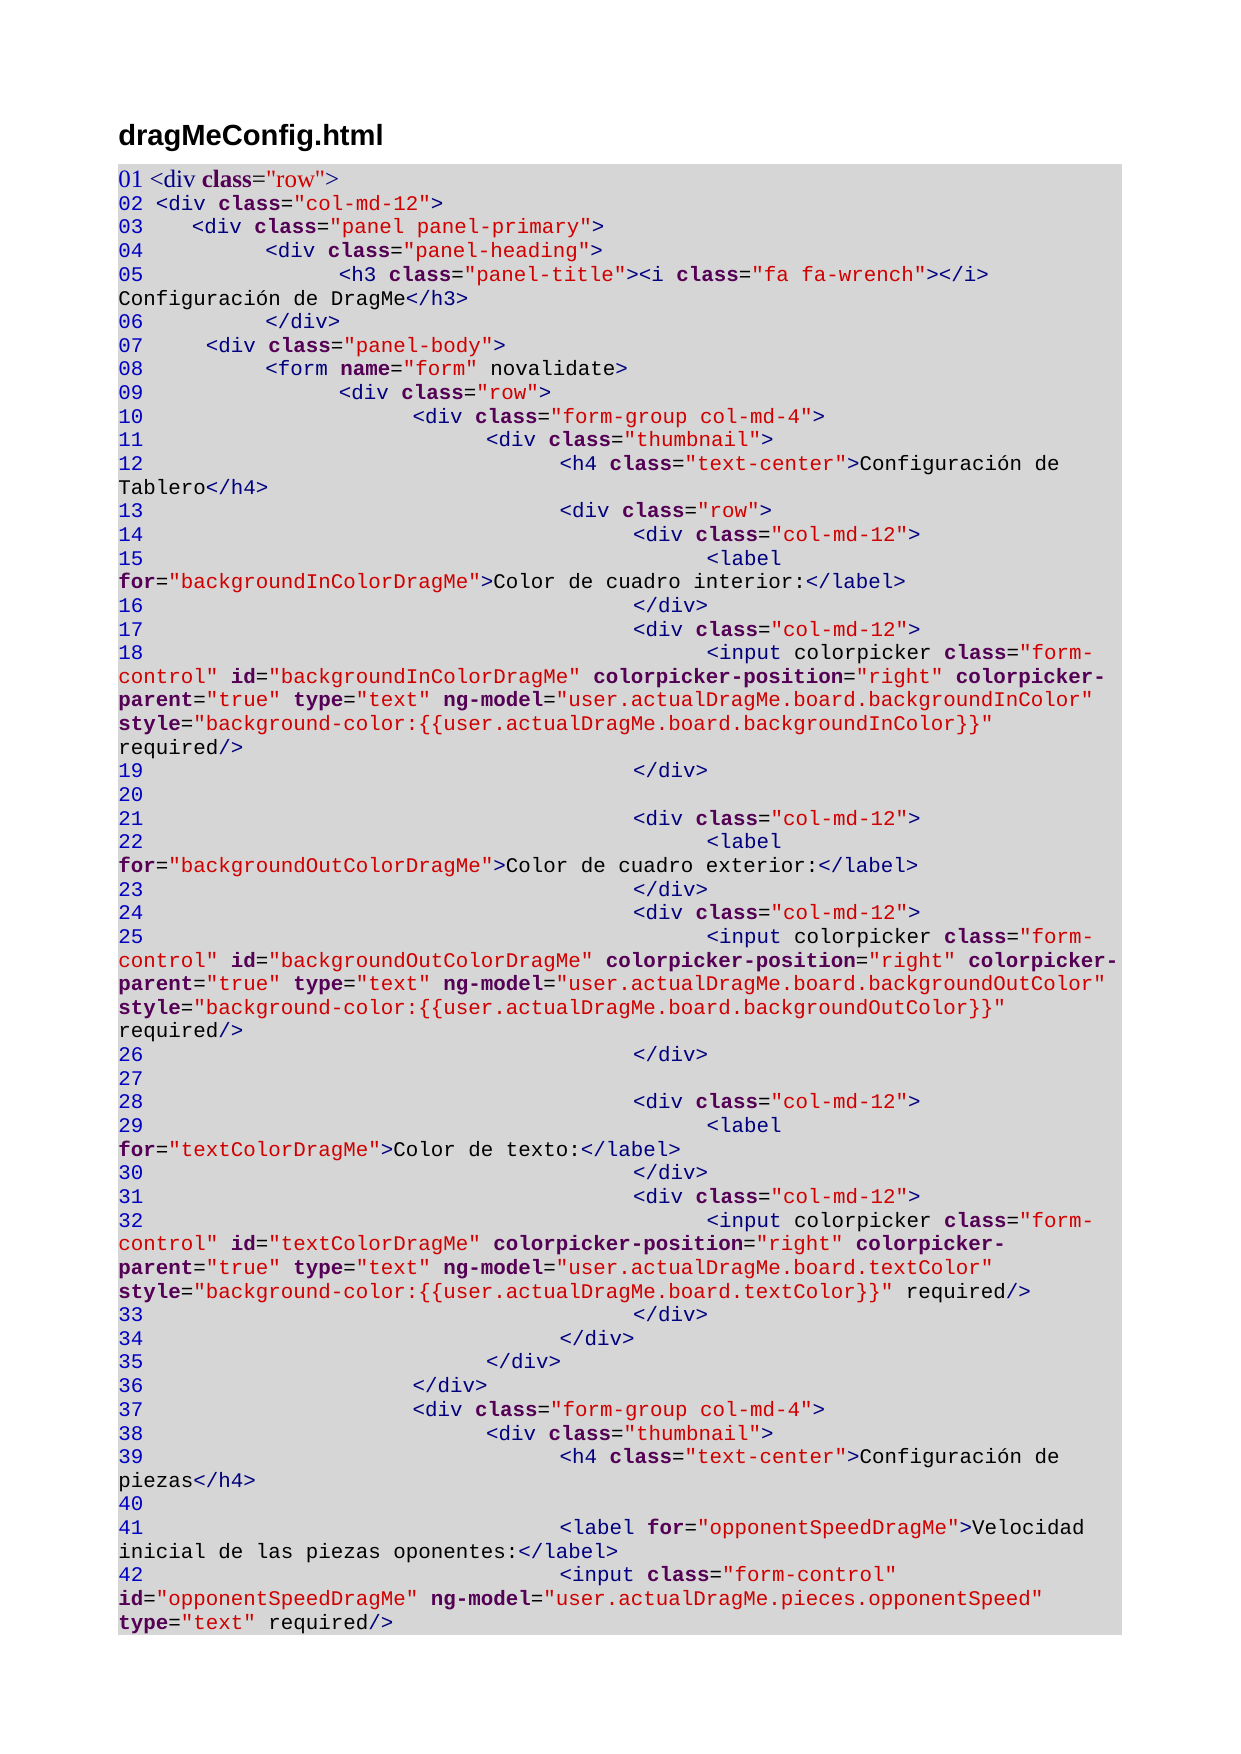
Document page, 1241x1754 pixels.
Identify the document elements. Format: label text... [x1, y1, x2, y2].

text 04 <div class="panel-heading"> [118, 240, 1122, 264]
text 16 </div> [118, 595, 1122, 618]
text 14 <div class="col-md-12"> [118, 524, 1122, 548]
text 37 <div class="form-group col-md-4"> [118, 1399, 1122, 1422]
text 13 <div class="row"> [118, 500, 1122, 524]
text 26 </div> [118, 1044, 1122, 1068]
text 36 </div> [118, 1375, 1122, 1399]
text 39 <h4 class="text-center">Configuración de piezas</h4> [118, 1446, 1122, 1493]
text 18 <input colorpicker class="form-control" id="backgroundInColorDragMe" colorpicker-position="right" colorpicker-parent="true" type="text" ng-model="user.actualDragMe.board.backgroundInColor" style="background-color:{{user.actualDragMe.board.backgroundInColor}}" required/> [118, 642, 1122, 760]
text 06 </div> [118, 311, 1122, 335]
text 28 <div class="col-md-12"> [118, 1091, 1122, 1115]
text 07 <div class="panel-body"> [118, 335, 1122, 358]
text 30 </div> [118, 1162, 1122, 1186]
text 09 <div class="row"> [118, 382, 1122, 406]
text 19 </div> [118, 760, 1122, 784]
text 12 <h4 class="text-center">Configuración de Tablero</h4> [118, 453, 1122, 500]
text 02 <div class="col-md-12"> [118, 193, 1122, 217]
text 05 <h3 class="panel-title"><i class="fa fa-wrench"></i> Configuración de DragMe</h3> [118, 264, 1122, 311]
text 29 <label for="textColorDragMe">Color de texto:</label> [118, 1115, 1122, 1162]
text 11 <div class="thumbnail"> [118, 429, 1122, 453]
text 40 [118, 1493, 1122, 1517]
text 21 <div class="col-md-12"> [118, 808, 1122, 831]
text 08 <form name="form" novalidate> [118, 358, 1122, 382]
text 27 [118, 1068, 1122, 1091]
text 10 <div class="form-group col-md-4"> [118, 406, 1122, 429]
text 03 <div class="panel panel-primary"> [118, 217, 1122, 240]
text 34 </div> [118, 1328, 1122, 1352]
subtitle dragMeConfig.html [118, 118, 1122, 152]
text 41 <label for="opponentSpeedDragMe">Velocidad inicial de las piezas oponentes:</label> [118, 1517, 1122, 1564]
text 42 <input class="form-control" id="opponentSpeedDragMe" ng-model="user.actualDragMe.pieces.opponentSpeed" type="text" required/> [118, 1564, 1122, 1635]
text 31 <div class="col-md-12"> [118, 1186, 1122, 1210]
text 20 [118, 784, 1122, 808]
text 01 <div class="row"> [118, 164, 1122, 193]
text 24 <div class="col-md-12"> [118, 902, 1122, 926]
text 38 <div class="thumbnail"> [118, 1422, 1122, 1446]
text 25 <input colorpicker class="form-control" id="backgroundOutColorDragMe" colorpicker-position="right" colorpicker-parent="true" type="text" ng-model="user.actualDragMe.board.backgroundOutColor" style="background-color:{{user.actualDragMe.board.backgroundOutColor}}" required/> [118, 926, 1122, 1044]
text 23 </div> [118, 879, 1122, 902]
text 35 </div> [118, 1352, 1122, 1375]
text 32 <input colorpicker class="form-control" id="textColorDragMe" colorpicker-position="right" colorpicker-parent="true" type="text" ng-model="user.actualDragMe.board.textColor" style="background-color:{{user.actualDragMe.board.textColor}}" required/> [118, 1210, 1122, 1304]
text 17 <div class="col-md-12"> [118, 618, 1122, 642]
text 22 <label for="backgroundOutColorDragMe">Color de cuadro exterior:</label> [118, 831, 1122, 879]
text 15 <label for="backgroundInColorDragMe">Color de cuadro interior:</label> [118, 548, 1122, 595]
text 33 </div> [118, 1304, 1122, 1328]
